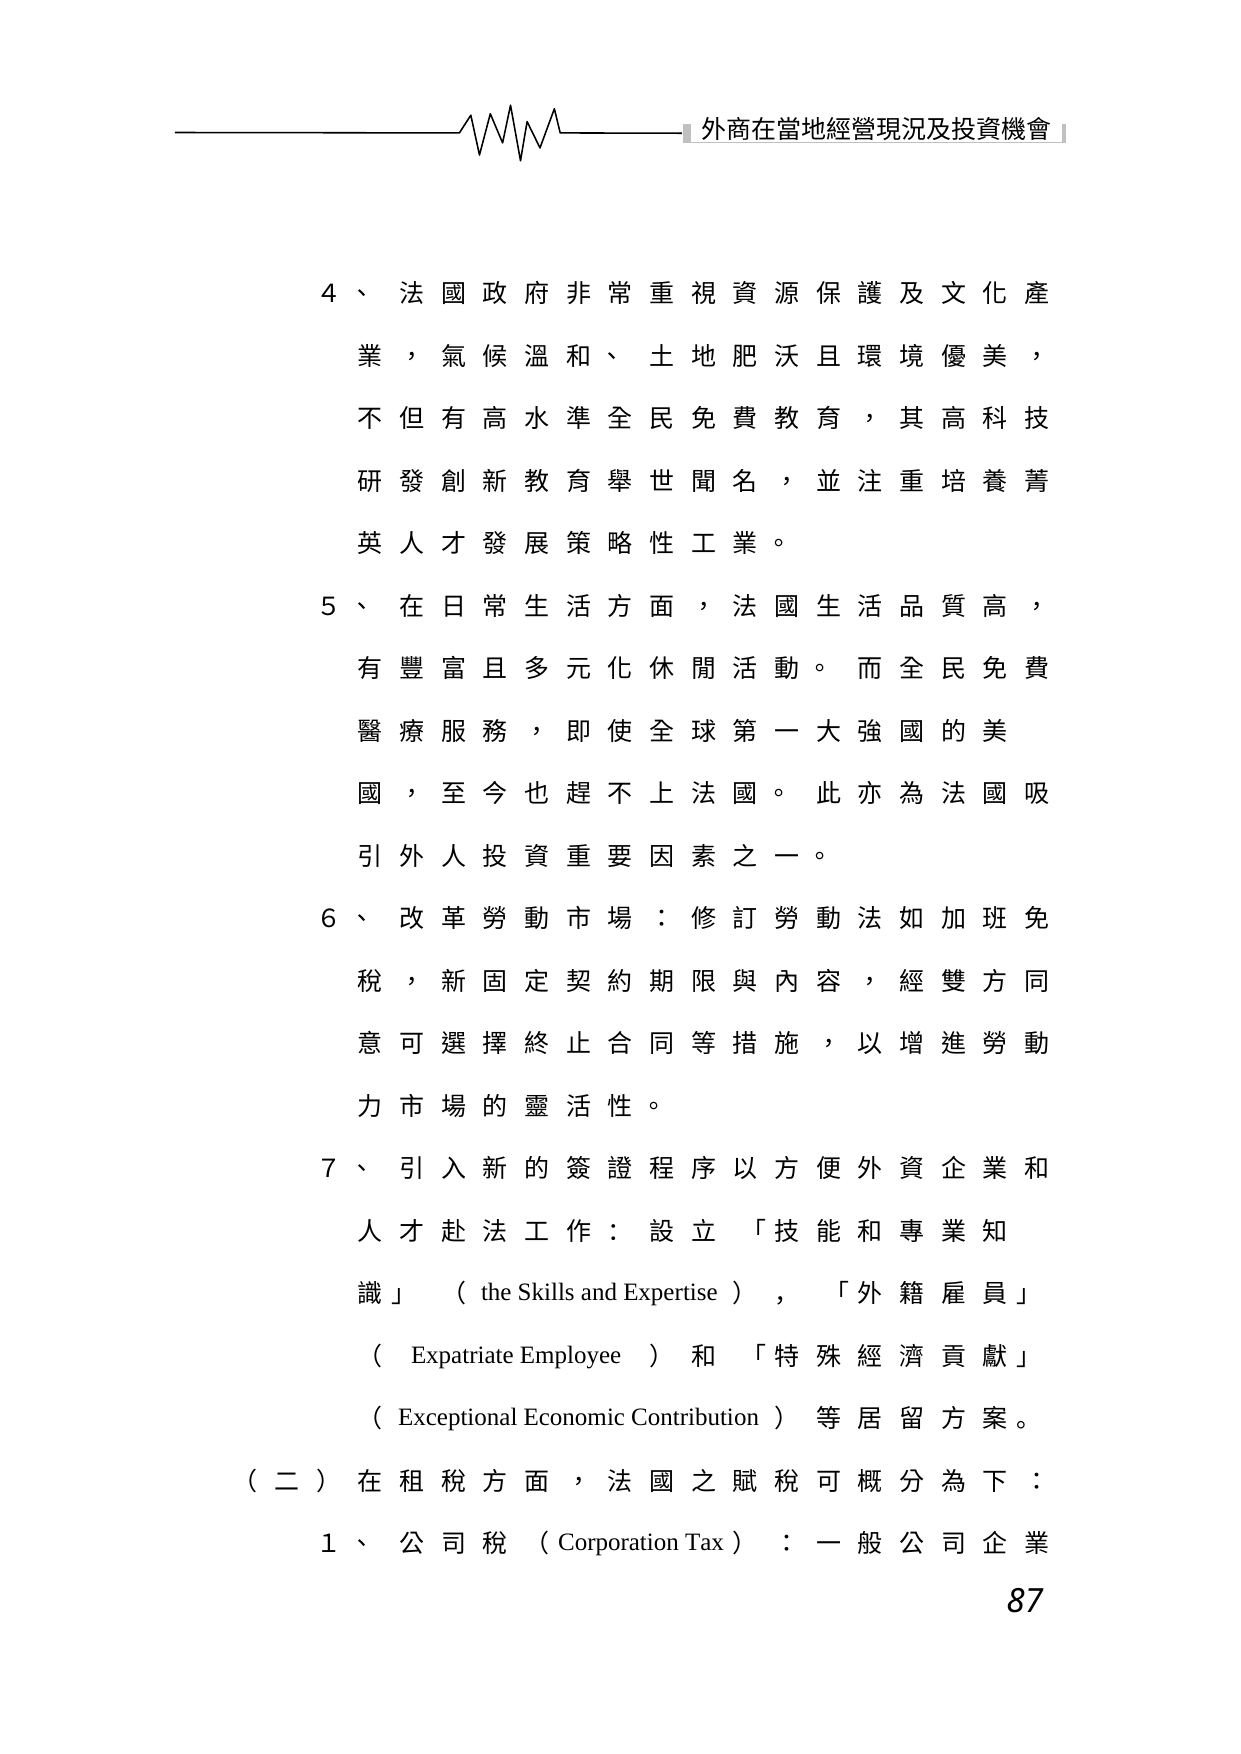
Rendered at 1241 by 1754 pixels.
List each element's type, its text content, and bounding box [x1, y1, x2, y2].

text ６、改革勞動市場：修訂勞動法如加班免稅，新固定契約期限與內容，經雙方同意可選擇終止合同等措施，以增進勞動力市場的靈活性。 [281, 875, 1058, 1125]
text ５、在日常生活方面，法國生活品質高，有豐富且多元化休閒活動。而全民免費醫療服務，即使全球第一大強國的美國，至今也趕不上法國。此亦為法國吸引外人投資重要因素之一。 [281, 563, 1058, 875]
text １、公司稅（Corporation Tax）：一般公司企業 [281, 1500, 1058, 1563]
text ７、引入新的簽證程序以方便外資企業和人才赴法工作：設立「技能和專業知識」（the Skills and Expertise），「外籍雇員」（Expatriate Employee）和「特殊經濟貢獻」（Exceptional Economic Contribution）等居留方案。 [281, 1125, 1058, 1438]
text （二）在租稅方面，法國之賦稅可概分為下： [207, 1438, 1058, 1500]
text ４、法國政府非常重視資源保護及文化產業，氣候溫和、土地肥沃且環境優美，不但有高水準全民免費教育，其高科技研發創新教育舉世聞名，並注重培養菁英人才發展策略性工業。 [281, 250, 1058, 563]
